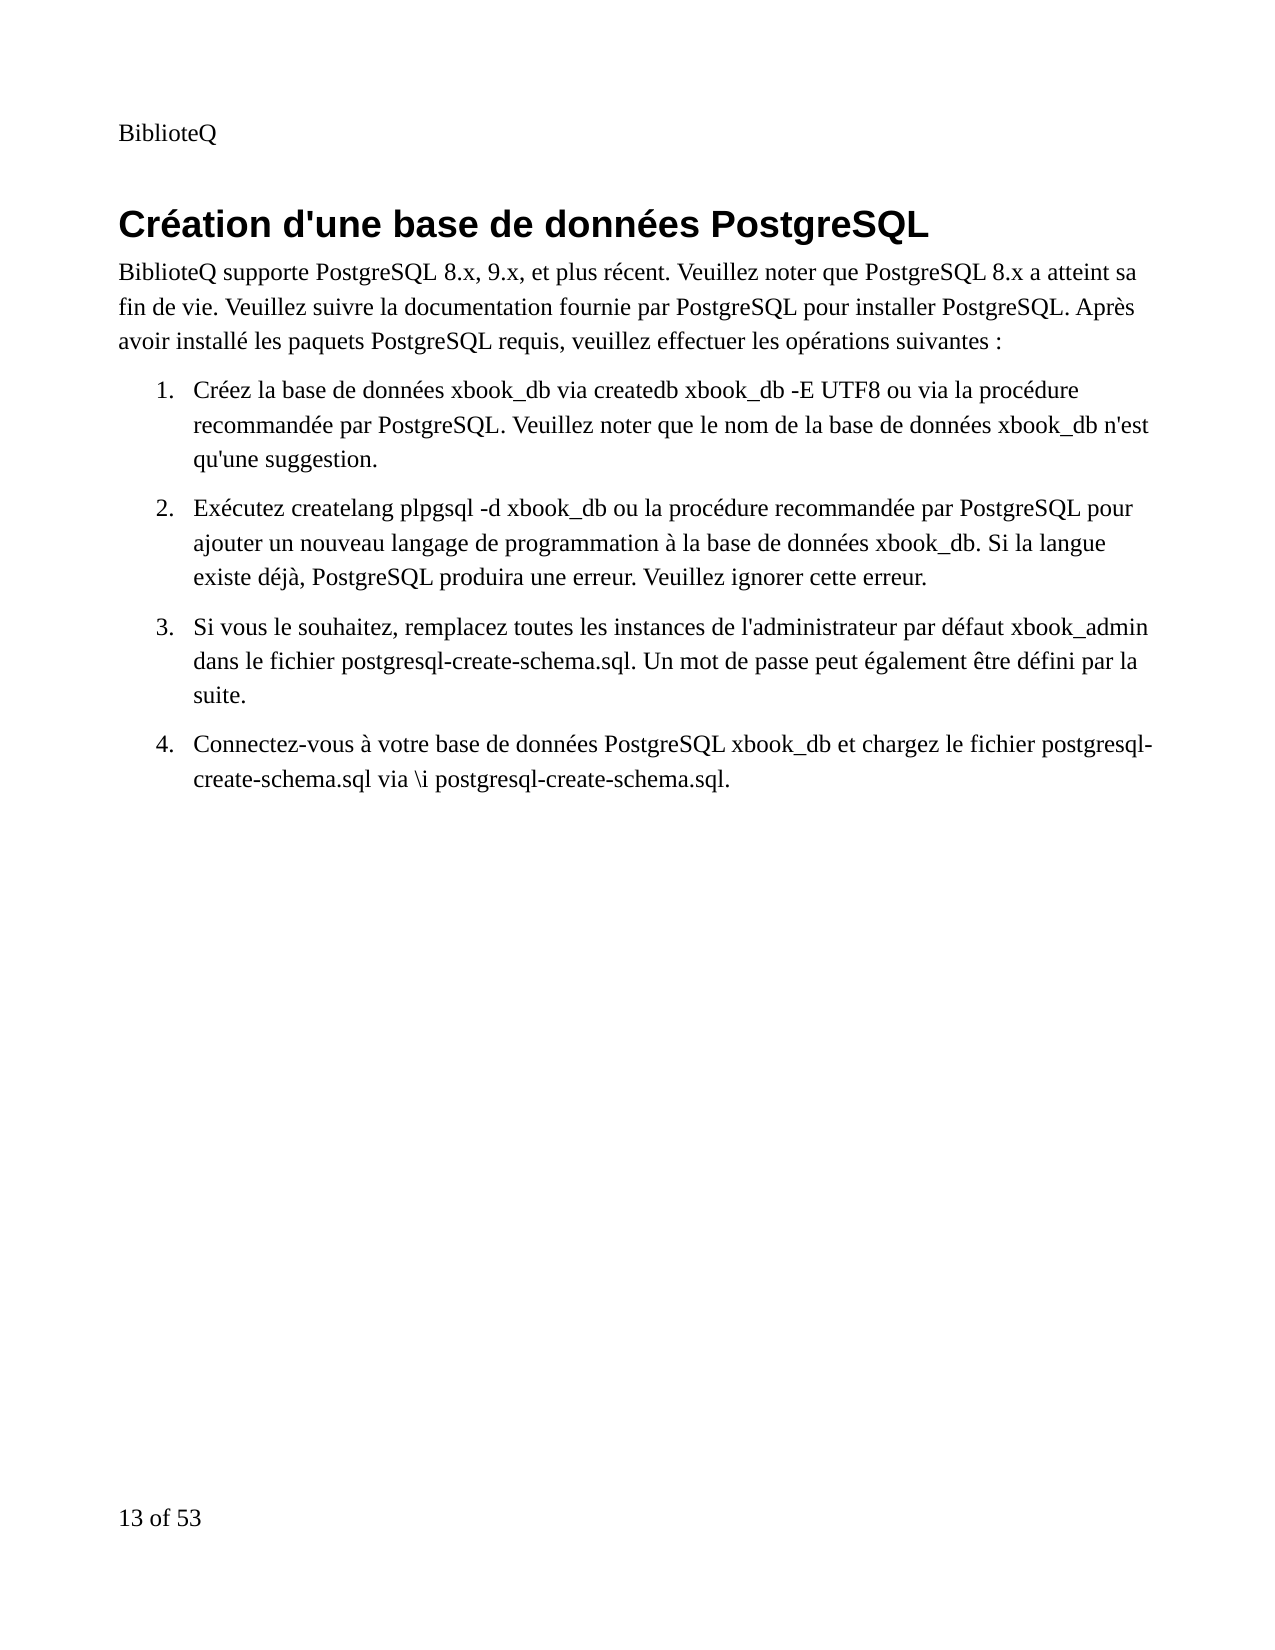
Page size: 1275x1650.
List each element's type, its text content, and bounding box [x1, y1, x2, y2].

list Si vous le souhaitez, remplacez toutes les instances de l'administrateur par défaut xbook_admin dans le fichier postgresql-create-schema.sql. Un mot de passe peut également être défini par la suite. [156, 612, 1157, 709]
subtitle Création d'une base de données PostgreSQL [118, 201, 1157, 245]
list Connectez-vous à votre base de données PostgreSQL xbook_db et chargez le fichier postgresql-create-schema.sql via \i postgresql-create-schema.sql. [156, 729, 1157, 793]
text BiblioteQ supporte PostgreSQL 8.x, 9.x, et plus récent. Veuillez noter que PostgreSQL 8.x a atteint sa fin de vie. Veuillez suivre la documentation fournie par PostgreSQL pour installer PostgreSQL. Après avoir installé les paquets PostgreSQL requis, veuillez effectuer les opérations suivantes : [118, 257, 1157, 355]
list Créez la base de données xbook_db via createdb xbook_db -E UTF8 ou via la procédure recommandée par PostgreSQL. Veuillez noter que le nom de la base de données xbook_db n'est qu'une suggestion. [156, 376, 1157, 473]
list Exécutez createlang plpgsql -d xbook_db ou la procédure recommandée par PostgreSQL pour ajouter un nouveau langage de programmation à la base de données xbook_db. Si la langue existe déjà, PostgreSQL produira une erreur. Veuillez ignorer cette erreur. [156, 493, 1157, 591]
